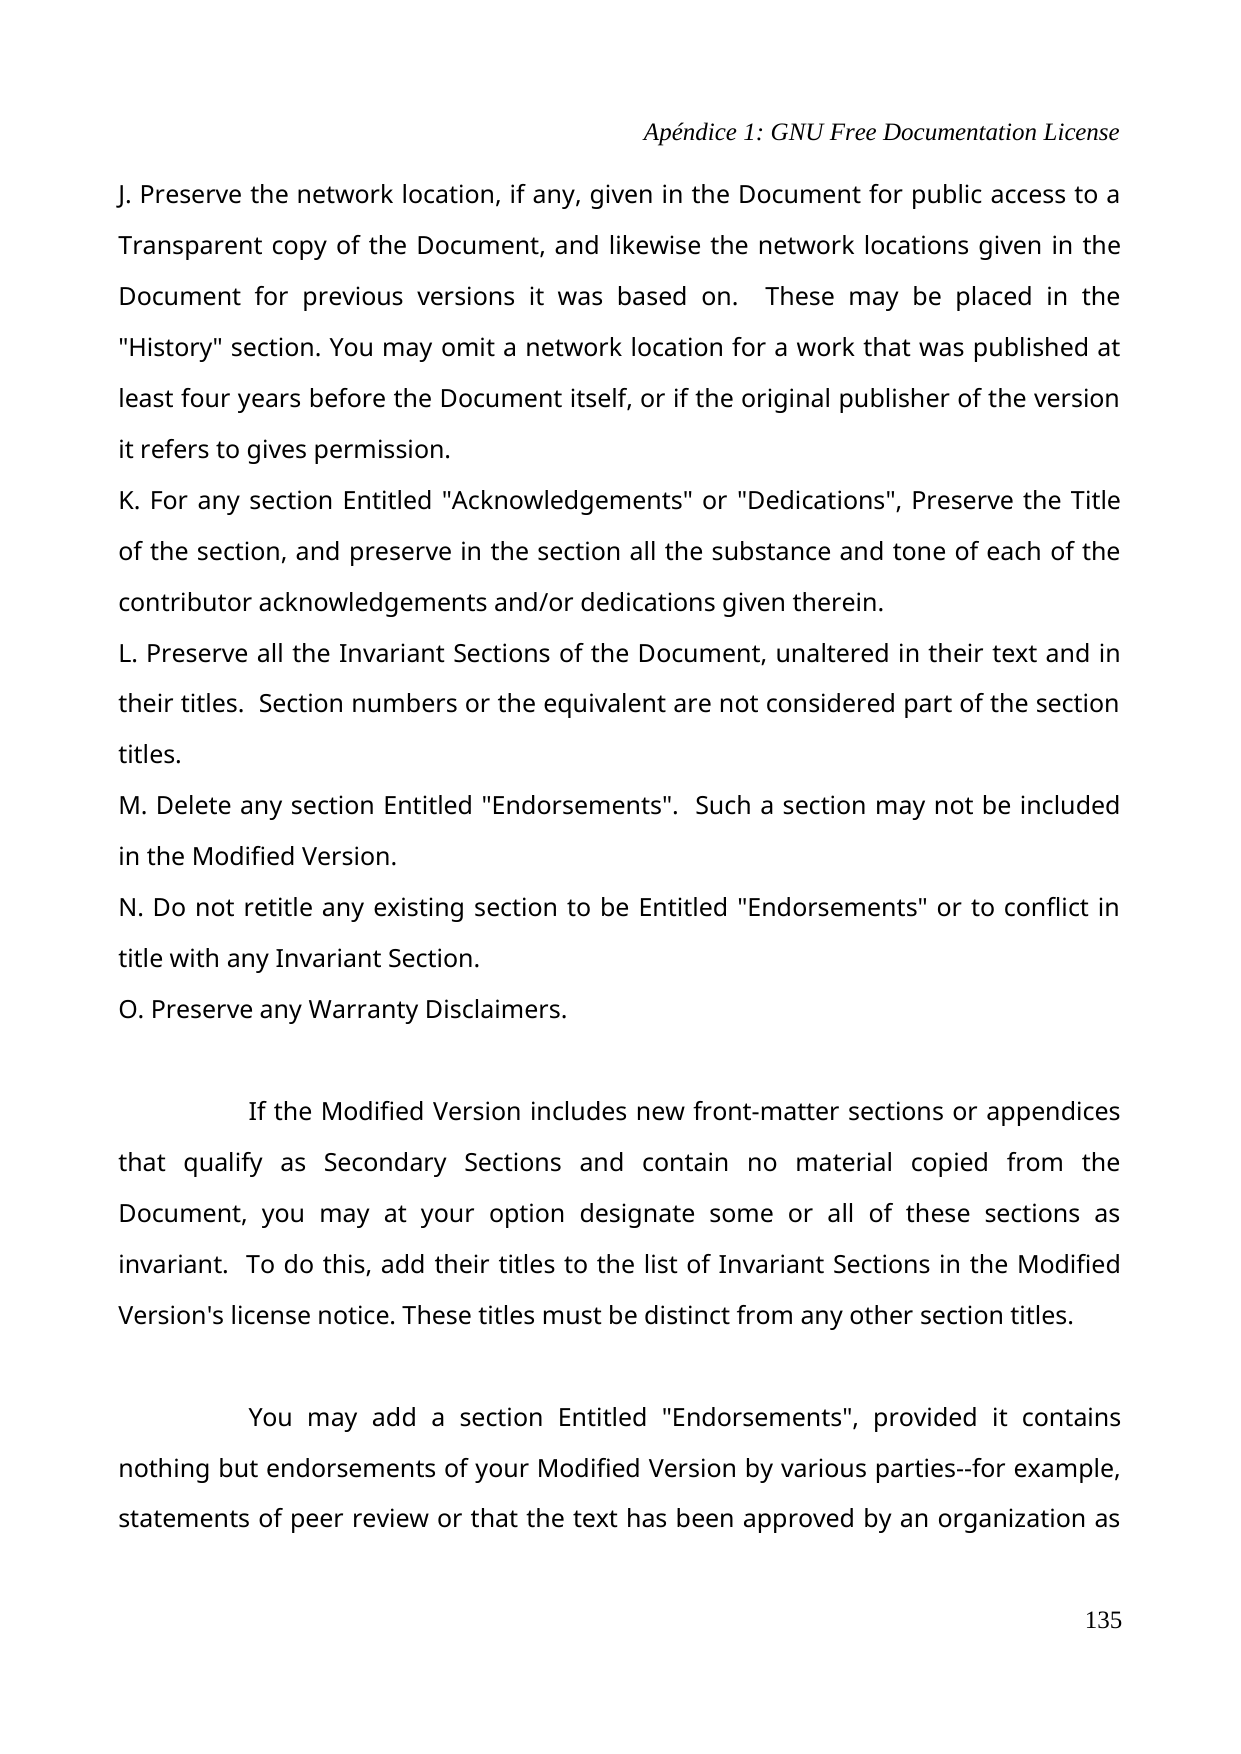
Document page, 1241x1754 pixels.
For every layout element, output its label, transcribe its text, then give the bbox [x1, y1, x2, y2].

text M. Delete any section Entitled "Endorsements". Such a section may not be included in the Modified Version. [118, 788, 1122, 873]
text If the Modified Version includes new front-matter sections or appendices that qualify as Secondary Sections and contain no material copied from the Document, you may at your option designate some or all of these sections as invariant. To do this, add their titles to the list of Invariant Sections in the Modified Version's license notice. These titles must be distinct from any other section titles. [118, 1094, 1122, 1332]
text J. Preserve the network location, if any, given in the Document for public access to a Transparent copy of the Document, and likewise the network locations given in the Document for previous versions it was based on. These may be placed in the "History" section. You may omit a network location for a work that was published at least four years before the Document itself, or if the original publisher of the version it refers to gives permission. [118, 177, 1122, 466]
text You may add a section Entitled "Endorsements", provided it contains nothing but endorsements of your Modified Version by various parties--for example, statements of peer review or that the text has been approved by an organization as [118, 1399, 1122, 1535]
text L. Preserve all the Invariant Sections of the Document, unaltered in their text and in their titles. Section numbers or the equivalent are not considered part of the section titles. [118, 636, 1122, 771]
text O. Preserve any Warranty Disclaimers. [118, 992, 1122, 1026]
text K. For any section Entitled "Acknowledgements" or "Dedications", Preserve the Title of the section, and preserve in the section all the substance and tone of each of the contributor acknowledgements and/or dedications given therein. [118, 483, 1122, 618]
text N. Do not retitle any existing section to be Entitled "Endorsements" or to conflict in title with any Invariant Section. [118, 890, 1122, 975]
